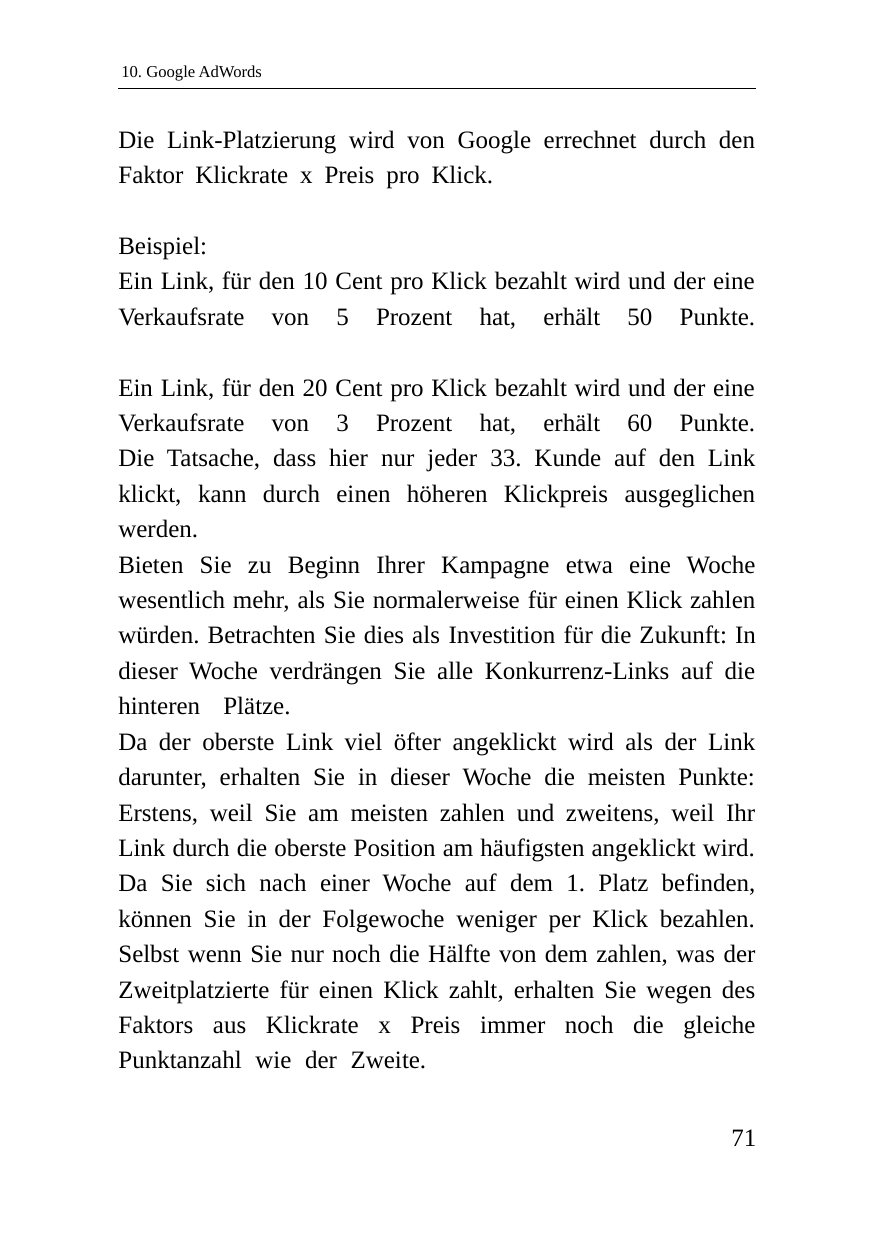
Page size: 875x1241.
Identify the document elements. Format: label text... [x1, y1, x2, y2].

text Die Link-Platzierung wird von Google errechnet durch den Faktor Klickrate x Preis pro Klick. Beispiel: Ein Link, für den 10 Cent pro Klick bezahlt wird und der eine Verkaufsrate von 5 Prozent hat, erhält 50 Punkte. Ein Link, für den 20 Cent pro Klick bezahlt wird und der eine Verkaufsrate von 3 Prozent hat, erhält 60 Punkte. Die Tatsache, dass hier nur jeder 33. Kunde auf den Link klickt, kann durch einen höheren Klickpreis ausgeglichen werden. Bieten Sie zu Beginn Ihrer Kampagne etwa eine Woche wesentlich mehr, als Sie normalerweise für einen Klick zahlen würden. Betrachten Sie dies als Investition für die Zukunft: In dieser Woche verdrängen Sie alle Konkurrenz-Links auf die hinteren Plätze. Da der oberste Link viel öfter angeklickt wird als der Link darunter, erhalten Sie in dieser Woche die meisten Punkte: Erstens, weil Sie am meisten zahlen und zweitens, weil Ihr Link durch die oberste Position am häufigsten angeklickt wird. Da Sie sich nach einer Woche auf dem 1. Platz befinden, können Sie in der Folgewoche weniger per Klick bezahlen. Selbst wenn Sie nur noch die Hälfte von dem zahlen, was der Zweitplatzierte für einen Klick zahlt, erhalten Sie wegen des Faktors aus Klickrate x Preis immer noch die gleiche Punktanzahl wie der Zweite. [118, 118, 756, 1074]
